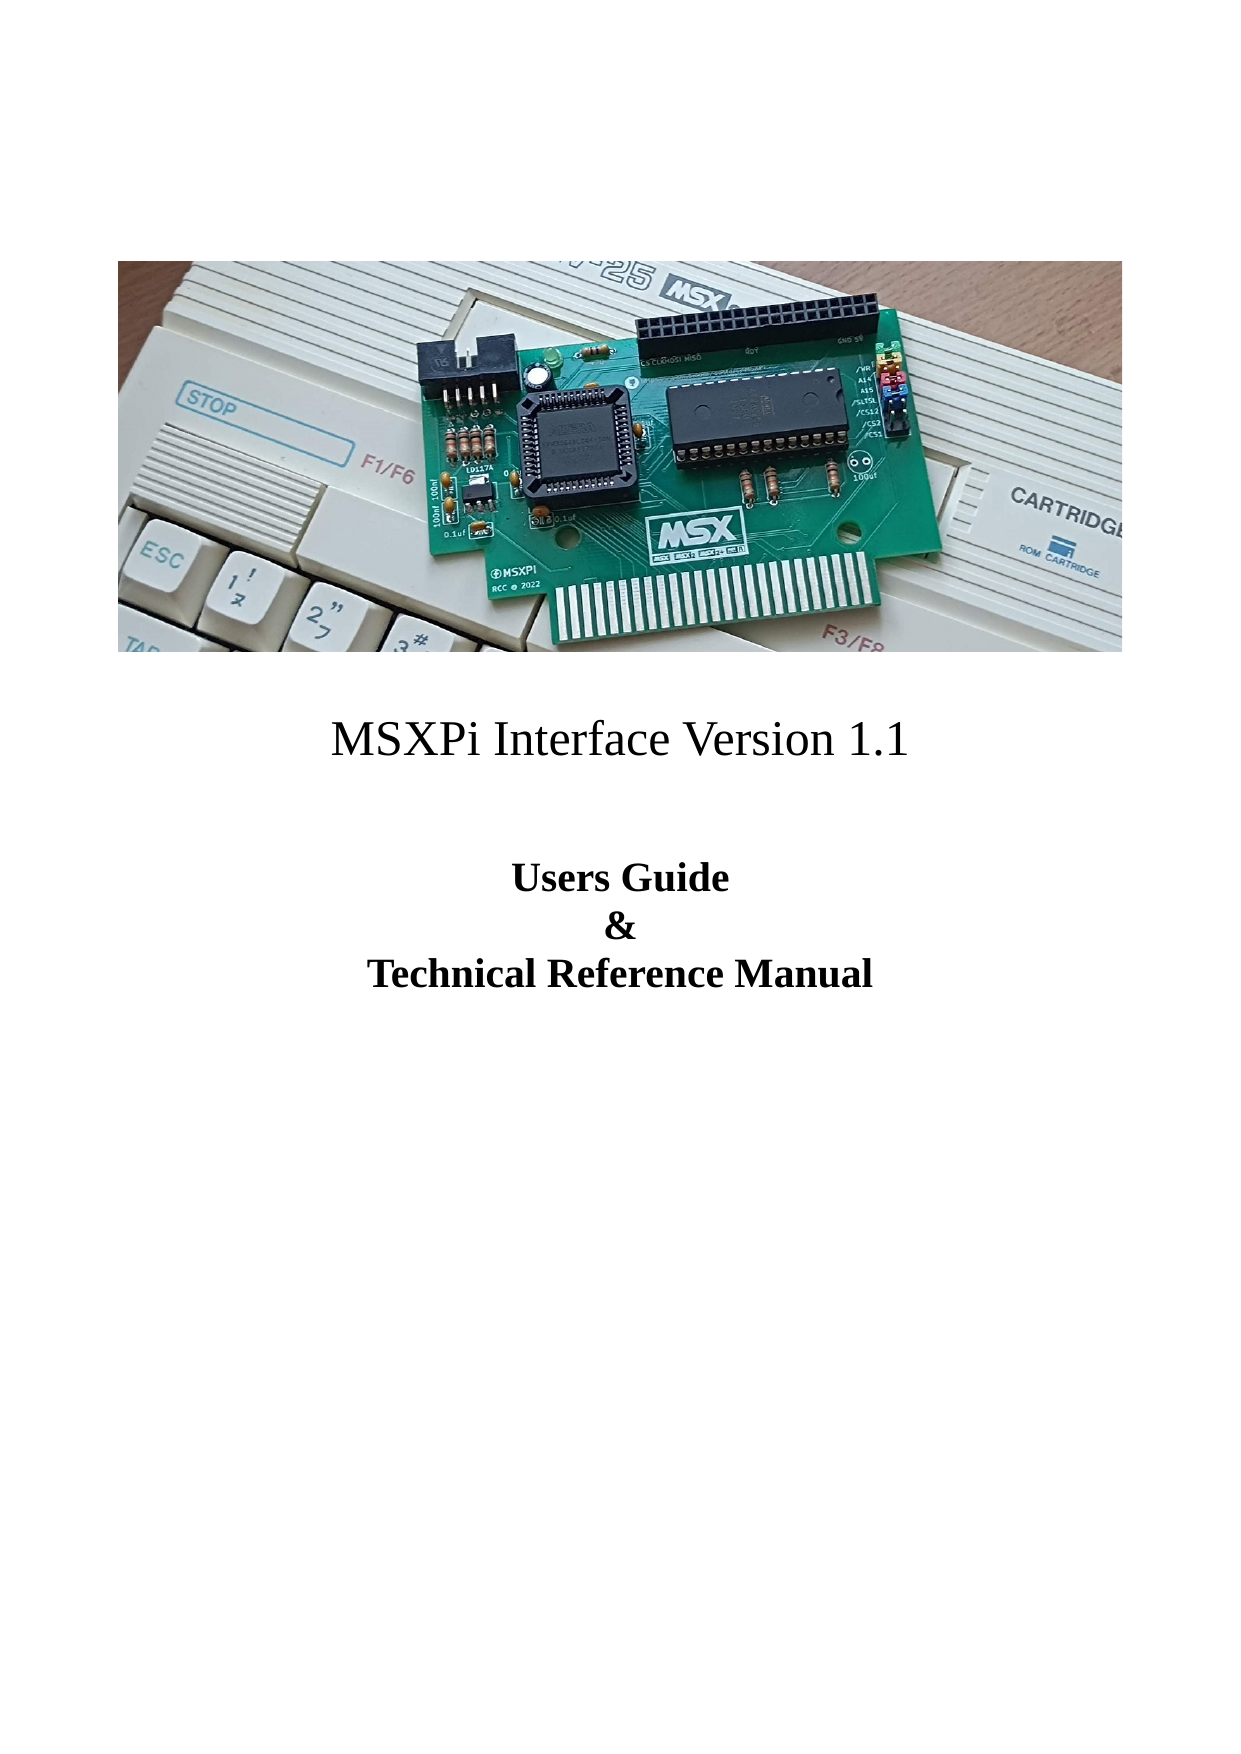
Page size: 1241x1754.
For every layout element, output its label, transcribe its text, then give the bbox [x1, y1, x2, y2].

picture [118, 261, 1123, 652]
text & [118, 901, 1122, 949]
text Users Guide [118, 853, 1122, 901]
text MSXPi Interface Version 1.1 [118, 709, 1122, 767]
text Technical Reference Manual [118, 949, 1122, 997]
